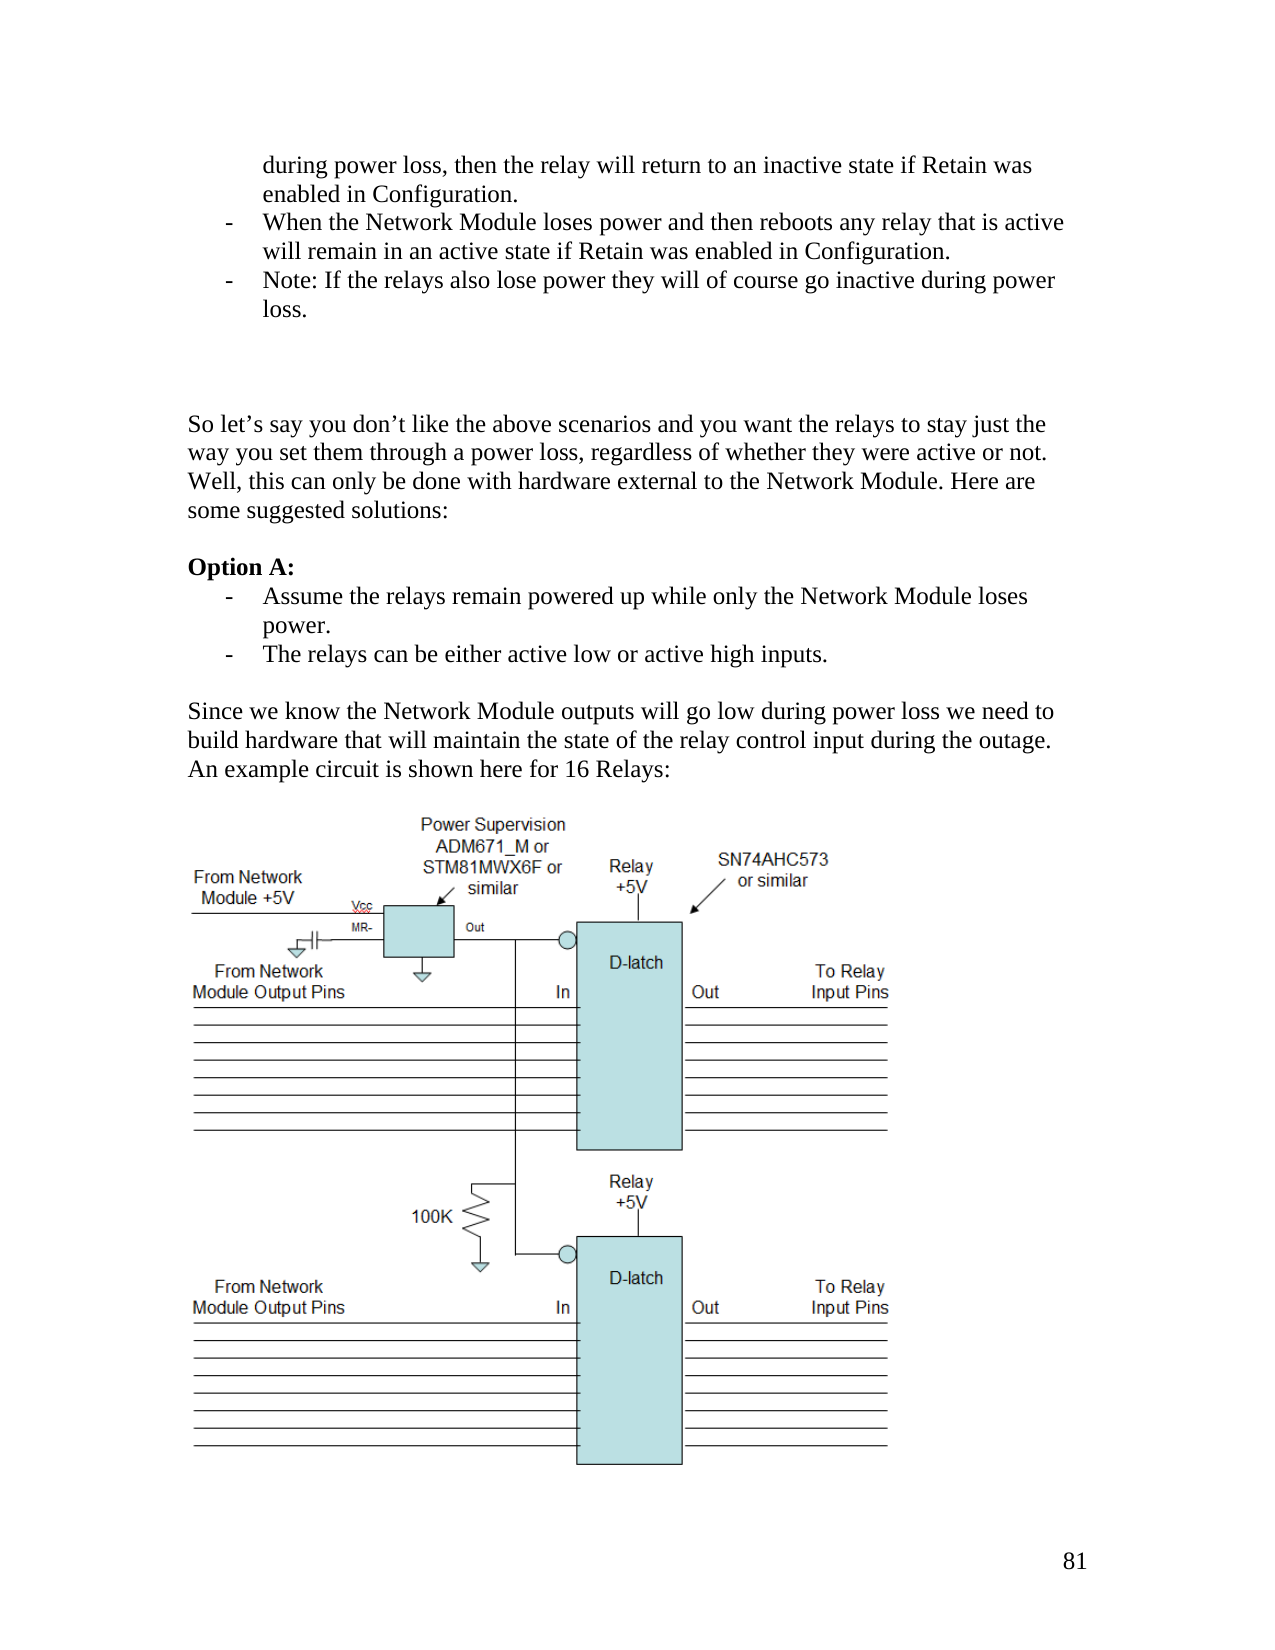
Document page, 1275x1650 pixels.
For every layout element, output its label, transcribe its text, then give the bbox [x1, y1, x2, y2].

list during power loss, then the relay will return to an inactive state if Retain was enabled in Configuration. [225, 150, 1087, 207]
list Assume the relays remain powered up while only the Network Module loses power. [225, 581, 1087, 639]
text So let’s say you don’t like the above scenarios and you want the relays to stay just the way you set them through a power loss, regardless of whether they were active or not. Well, this can only be done with hardware external to the Network Module. Here are some suggested solutions: [187, 409, 1087, 524]
list When the Network Module loses power and then reboots any relay that is active will remain in an active state if Retain was enabled in Configuration. [225, 207, 1087, 265]
list Note: If the relays also lose power they will of course go inactive during power loss. [225, 265, 1087, 322]
list The relays can be either active low or active high inputs. [225, 639, 1087, 667]
text Since we know the Network Module outputs will go low during power loss we need to build hardware that will maintain the state of the relay control input during the outage. An example circuit is shown here for 16 Relays: [187, 696, 1087, 782]
text Option A: [187, 552, 1087, 581]
picture [187, 811, 901, 1477]
